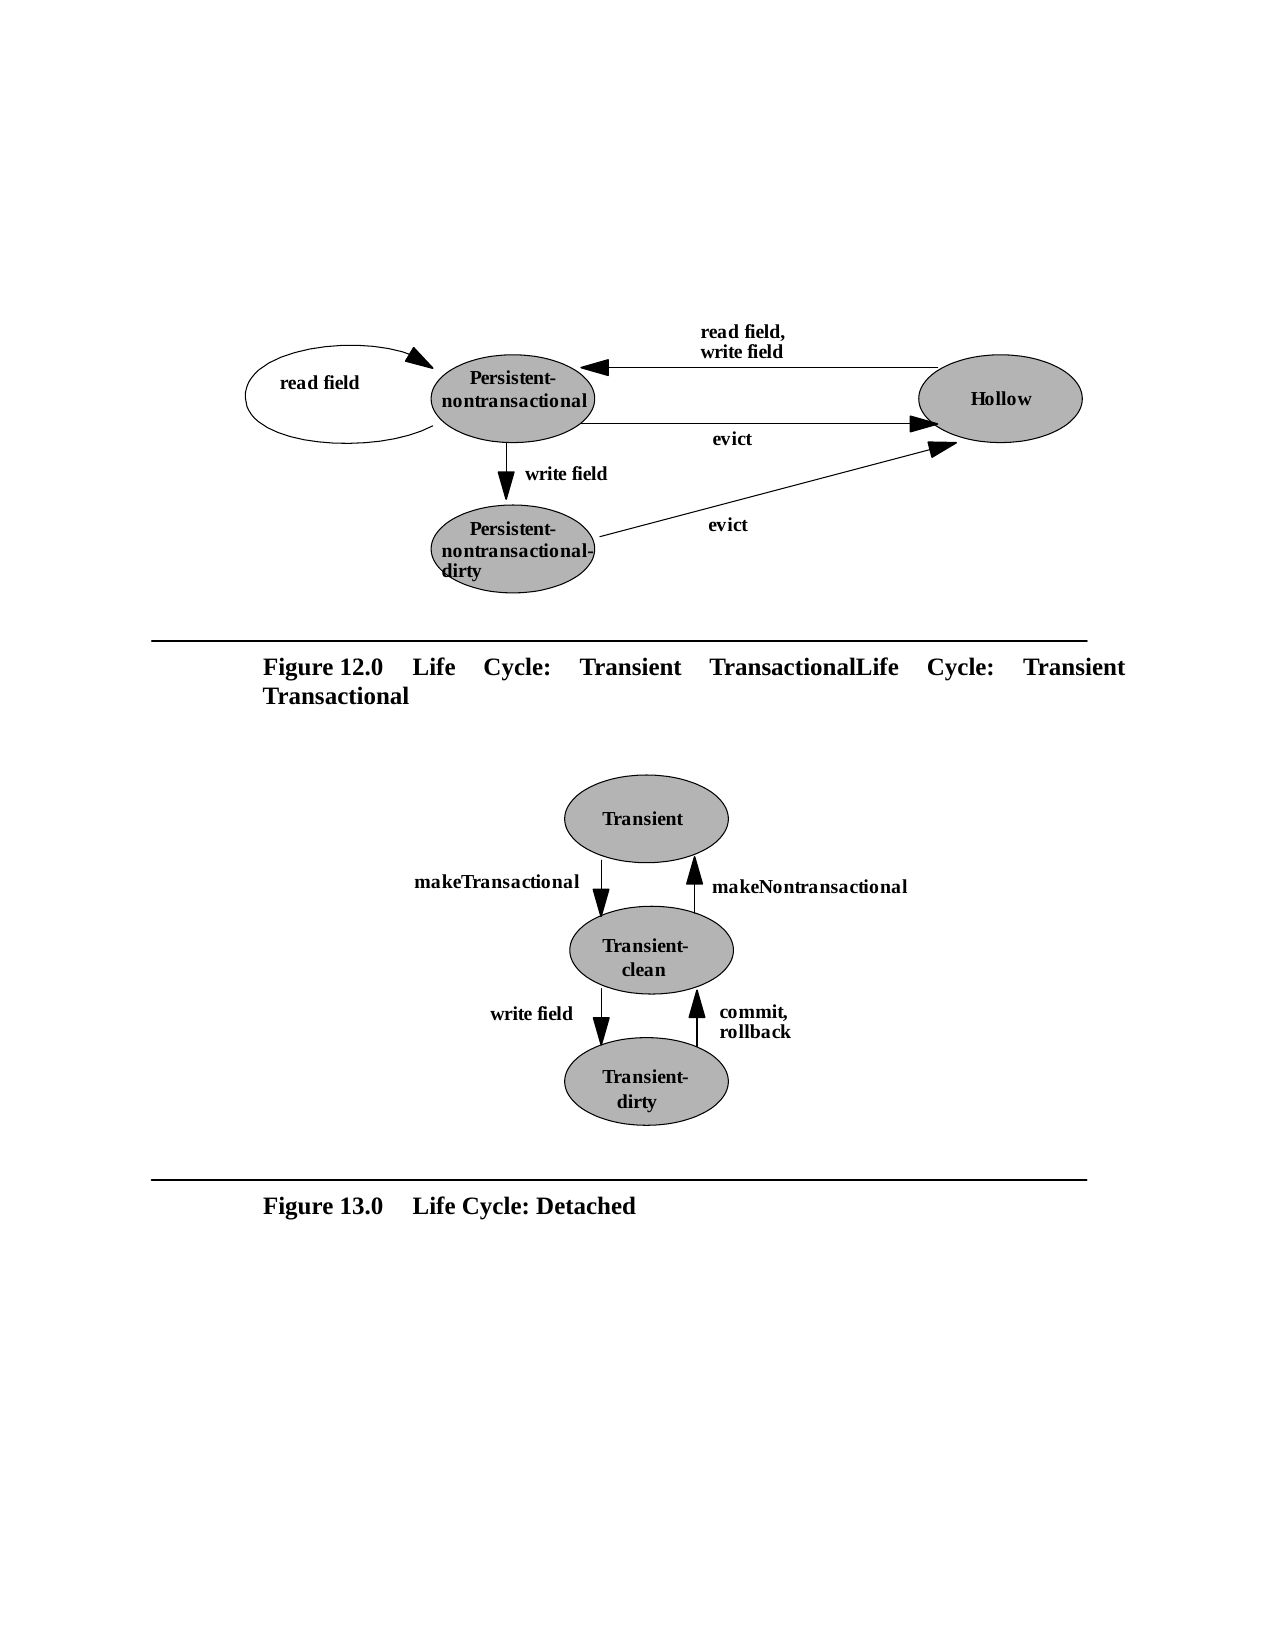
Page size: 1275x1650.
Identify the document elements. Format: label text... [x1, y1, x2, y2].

text Figure 12.0 Life Cycle: Transient TransactionalLife Cycle: Transient Transactional [262, 652, 1125, 709]
text Figure 13.0 Life Cycle: Detached [262, 1170, 1125, 1219]
